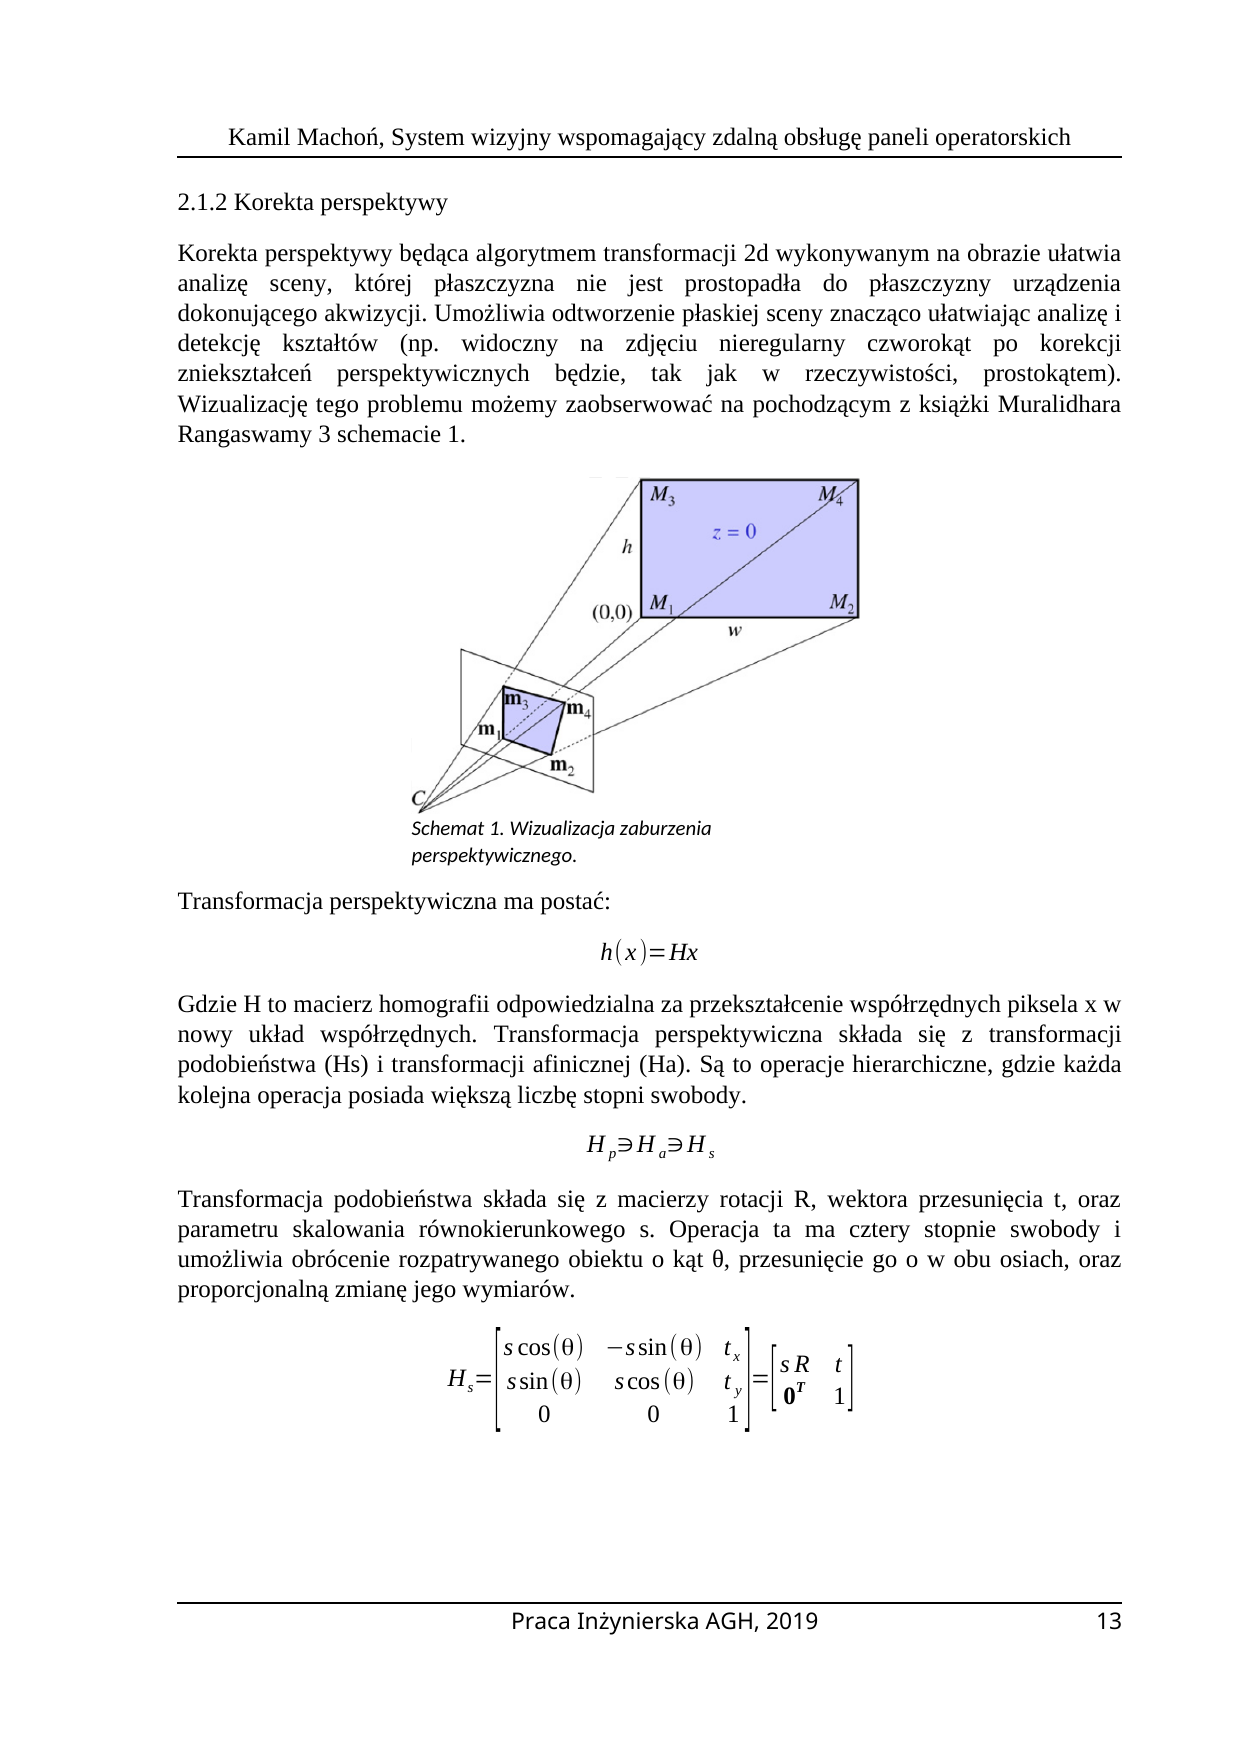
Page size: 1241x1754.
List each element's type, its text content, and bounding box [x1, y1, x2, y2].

text Korekta perspektywy będąca algorytmem transformacji 2d wykonywanym na obrazie ułatwia analizę sceny, której płaszczyzna nie jest prostopadła do płaszczyzny urządzenia dokonującego akwizycji. Umożliwia odtworzenie płaskiej sceny znacząco ułatwiając analizę i detekcję kształtów (np. widoczny na zdjęciu nieregularny czworokąt po korekcji zniekształceń perspektywicznych będzie, tak jak w rzeczywistości, prostokątem). Wizualizację tego problemu możemy zaobserwować na pochodzącym z książki Muralidhara Rangaswamy 3 schemacie 1. [177, 238, 1122, 447]
text Gdzie H to macierz homografii odpowiedzialna za przekształcenie współrzędnych piksela x w nowy układ współrzędnych. Transformacja perspektywiczna składa się z transformacji podobieństwa (Hs) i transformacji afinicznej (Ha). Są to operacje hierarchiczne, gdzie każda kolejna operacja posiada większą liczbę stopni swobody. [177, 989, 1122, 1108]
text Transformacja perspektywiczna ma postać: [177, 465, 1122, 915]
text 2.1.2 Korekta perspektywy [177, 187, 1122, 216]
picture [411, 477, 861, 814]
text Schemat 1. Wizualizacja zaburzenia perspektywicznego. [411, 814, 860, 868]
text Transformacja podobieństwa składa się z macierzy rotacji R, wektora przesunięcia t, oraz parametru skalowania równokierunkowego s. Operacja ta ma cztery stopnie swobody i umożliwia obrócenie rozpatrywanego obiektu o kąt θ, przesunięcie go o w obu osiach, oraz proporcjonalną zmianę jego wymiarów. [177, 1184, 1122, 1303]
